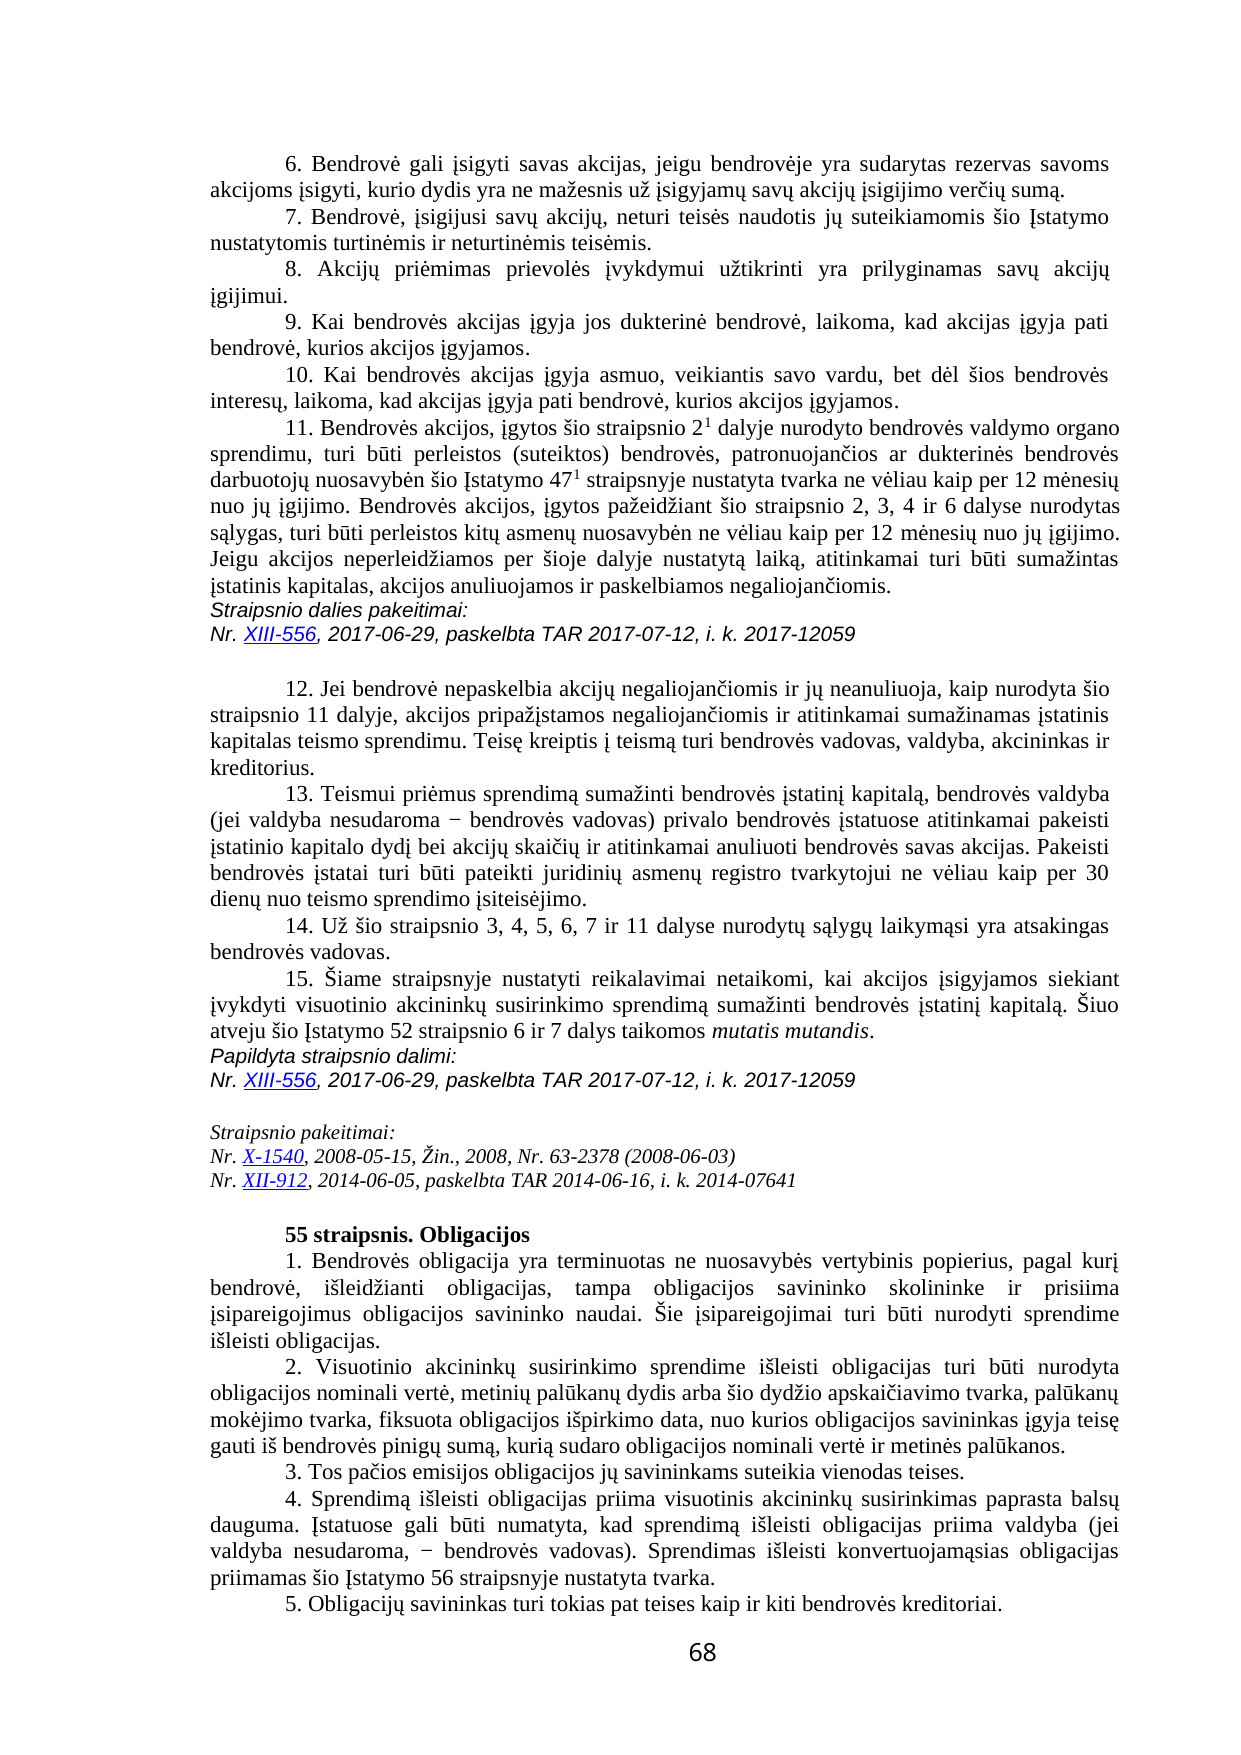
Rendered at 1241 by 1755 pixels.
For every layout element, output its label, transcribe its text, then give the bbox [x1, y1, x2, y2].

text 14. Už šio straipsnio 3, 4, 5, 6, 7 ir 11 dalyse nurodytų sąlygų laikymąsi yra atsakingas bendrovės vadovas. [210, 912, 1111, 964]
text 4. Sprendimą išleisti obligacijas priima visuotinis akcininkų susirinkimas paprasta balsų dauguma. Įstatuose gali būti numatyta, kad sprendimą išleisti obligacijas priima valdyba (jei valdyba nesudaroma, − bendrovės vadovas). Sprendimas išleisti konvertuojamąsias obligacijas priimamas šio Įstatymo 56 straipsnyje nustatyta tvarka. [210, 1485, 1120, 1590]
text 15. Šiame straipsnyje nustatyti reikalavimai netaikomi, kai akcijos įsigyjamos siekiant įvykdyti visuotinio akcininkų susirinkimo sprendimą sumažinti bendrovės įstatinį kapitalą. Šiuo atveju šio Įstatymo 52 straipsnio 6 ir 7 dalys taikomos mutatis mutandis. [210, 964, 1120, 1044]
text Straipsnio pakeitimai: [210, 1120, 1111, 1144]
text Straipsnio dalies pakeitimai: [210, 598, 1120, 622]
text Papildyta straipsnio dalimi: [210, 1044, 1120, 1068]
text 1. Bendrovės obligacija yra terminuotas ne nuosavybės vertybinis popierius, pagal kurį bendrovė, išleidžianti obligacijas, tampa obligacijos savininko skolininke ir prisiima įsipareigojimus obligacijos savininko naudai. Šie įsipareigojimai turi būti nurodyti sprendime išleisti obligacijas. [210, 1248, 1120, 1353]
text Nr. XIII-556, 2017-06-29, paskelbta TAR 2017-07-12, i. k. 2017-12059 [210, 1068, 1120, 1092]
text 11. Bendrovės akcijos, įgytos šio straipsnio 21 dalyje nurodyto bendrovės valdymo organo sprendimu, turi būti perleistos (suteiktos) bendrovės, patronuojančios ar dukterinės bendrovės darbuotojų nuosavybėn šio Įstatymo 471 straipsnyje nustatyta tvarka ne vėliau kaip per 12 mėnesių nuo jų įgijimo. Bendrovės akcijos, įgytos pažeidžiant šio straipsnio 2, 3, 4 ir 6 dalyse nurodytas sąlygas, turi būti perleistos kitų asmenų nuosavybėn ne vėliau kaip per 12 mėnesių nuo jų įgijimo. Jeigu akcijos neperleidžiamos per šioje dalyje nustatytą laiką, atitinkamai turi būti sumažintas įstatinis kapitalas, akcijos anuliuojamos ir paskelbiamos negaliojančiomis. [210, 413, 1120, 598]
text 9. Kai bendrovės akcijas įgyja jos dukterinė bendrovė, laikoma, kad akcijas įgyja pati bendrovė, kurios akcijos įgyjamos. [210, 308, 1111, 361]
text 13. Teismui priėmus sprendimą sumažinti bendrovės įstatinį kapitalą, bendrovės valdyba (jei valdyba nesudaroma − bendrovės vadovas) privalo bendrovės įstatuose atitinkamai pakeisti įstatinio kapitalo dydį bei akcijų skaičių ir atitinkamai anuliuoti bendrovės savas akcijas. Pakeisti bendrovės įstatai turi būti pateikti juridinių asmenų registro tvarkytojui ne vėliau kaip per 30 dienų nuo teismo sprendimo įsiteisėjimo. [210, 780, 1111, 912]
text 55 straipsnis. Obligacijos [210, 1221, 1120, 1248]
text 8. Akcijų priėmimas prievolės įvykdymui užtikrinti yra prilyginamas savų akcijų įgijimui. [210, 255, 1111, 308]
text 3. Tos pačios emisijos obligacijos jų savininkams suteikia vienodas teises. [210, 1458, 1120, 1485]
text 7. Bendrovė, įsigijusi savų akcijų, neturi teisės naudotis jų suteikiamomis šio Įstatymo nustatytomis turtinėmis ir neturtinėmis teisėmis. [210, 203, 1111, 255]
text 10. Kai bendrovės akcijas įgyja asmuo, veikiantis savo vardu, bet dėl šios bendrovės interesų, laikoma, kad akcijas įgyja pati bendrovė, kurios akcijos įgyjamos. [210, 361, 1111, 413]
text Nr. X-1540, 2008-05-15, Žin., 2008, Nr. 63-2378 (2008-06-03) [210, 1144, 1111, 1168]
text 5. Obligacijų savininkas turi tokias pat teises kaip ir kiti bendrovės kreditoriai. [210, 1590, 1120, 1617]
text 2. Visuotinio akcininkų susirinkimo sprendime išleisti obligacijas turi būti nurodyta obligacijos nominali vertė, metinių palūkanų dydis arba šio dydžio apskaičiavimo tvarka, palūkanų mokėjimo tvarka, fiksuota obligacijos išpirkimo data, nuo kurios obligacijos savininkas įgyja teisę gauti iš bendrovės pinigų sumą, kurią sudaro obligacijos nominali vertė ir metinės palūkanos. [210, 1353, 1120, 1458]
text 12. Jei bendrovė nepaskelbia akcijų negaliojančiomis ir jų neanuliuoja, kaip nurodyta šio straipsnio 11 dalyje, akcijos pripažįstamos negaliojančiomis ir atitinkamai sumažinamas įstatinis kapitalas teismo sprendimu. Teisę kreiptis į teismą turi bendrovės vadovas, valdyba, akcininkas ir kreditorius. [210, 675, 1111, 780]
text 6. Bendrovė gali įsigyti savas akcijas, jeigu bendrovėje yra sudarytas rezervas savoms akcijoms įsigyti, kurio dydis yra ne mažesnis už įsigyjamų savų akcijų įsigijimo verčių sumą. [210, 150, 1111, 203]
text Nr. XIII-556, 2017-06-29, paskelbta TAR 2017-07-12, i. k. 2017-12059 [210, 622, 1120, 646]
text Nr. XII-912, 2014-06-05, paskelbta TAR 2014-06-16, i. k. 2014-07641 [210, 1168, 1120, 1192]
